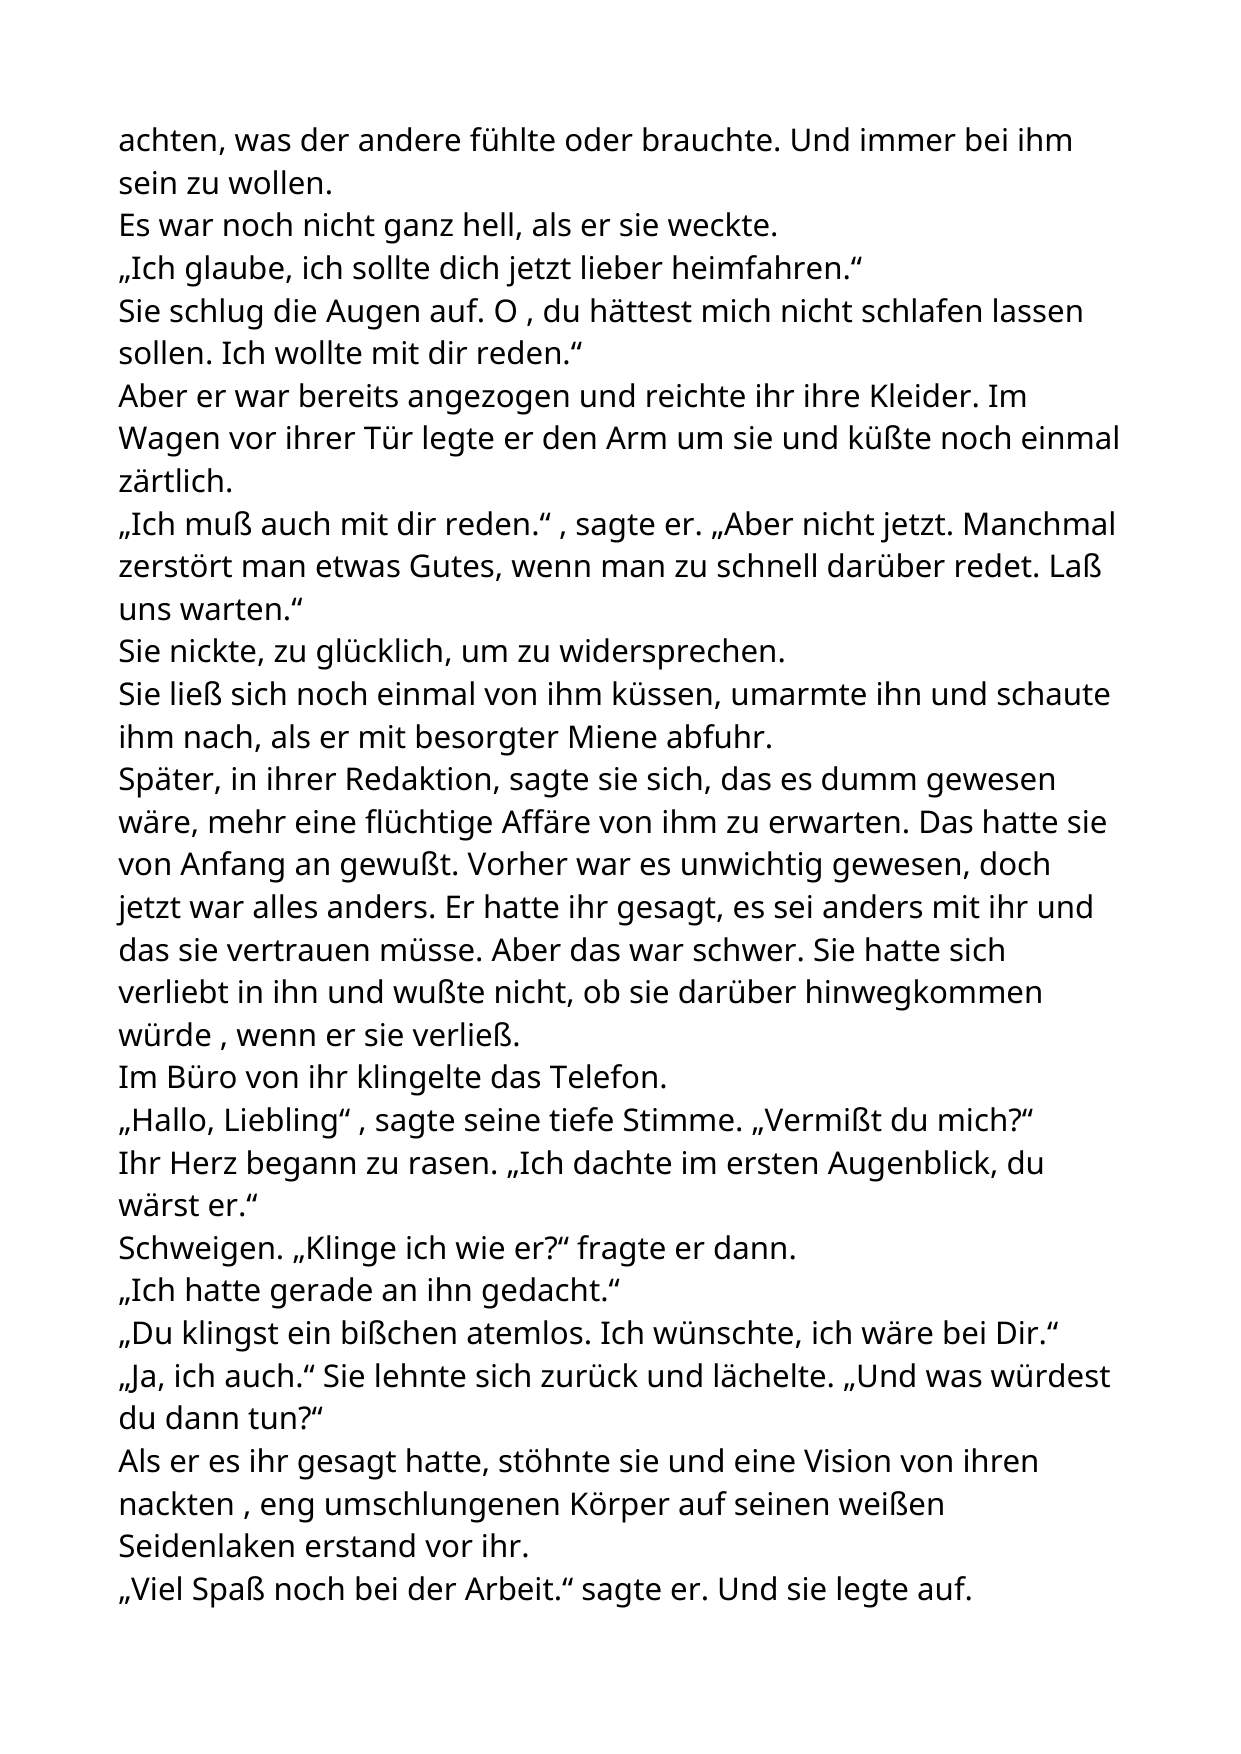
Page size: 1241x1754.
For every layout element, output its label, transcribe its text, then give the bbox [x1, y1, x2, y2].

text Schweigen. „Klinge ich wie er?“ fragte er dann. [118, 1226, 1122, 1268]
text „Viel Spaß noch bei der Arbeit.“ sagte er. Und sie legte auf. [118, 1567, 1122, 1609]
text Es war noch nicht ganz hell, als er sie weckte. [118, 203, 1122, 246]
text „Du klingst ein bißchen atemlos. Ich wünschte, ich wäre bei Dir.“ [118, 1311, 1122, 1354]
text Als er es ihr gesagt hatte, stöhnte sie und eine Vision von ihren nackten , eng umschlungenen Körper auf seinen weißen Seidenlaken erstand vor ihr. [118, 1439, 1122, 1567]
text „Ich muß auch mit dir reden.“ , sagte er. „Aber nicht jetzt. Manchmal zerstört man etwas Gutes, wenn man zu schnell darüber redet. Laß uns warten.“ [118, 502, 1122, 629]
text achten, was der andere fühlte oder brauchte. Und immer bei ihm sein zu wollen. [118, 118, 1122, 203]
text Sie schlug die Augen auf. O , du hättest mich nicht schlafen lassen sollen. Ich wollte mit dir reden.“ [118, 288, 1122, 374]
text „Ja, ich auch.“ Sie lehnte sich zurück und lächelte. „Und was würdest du dann tun?“ [118, 1354, 1122, 1439]
text Später, in ihrer Redaktion, sagte sie sich, das es dumm gewesen wäre, mehr eine flüchtige Affäre von ihm zu erwarten. Das hatte sie von Anfang an gewußt. Vorher war es unwichtig gewesen, doch jetzt war alles anders. Er hatte ihr gesagt, es sei anders mit ihr und das sie vertrauen müsse. Aber das war schwer. Sie hatte sich verliebt in ihn und wußte nicht, ob sie darüber hinwegkommen würde , wenn er sie verließ. [118, 757, 1122, 1055]
text Im Büro von ihr klingelte das Telefon. [118, 1055, 1122, 1098]
text Sie nickte, zu glücklich, um zu widersprechen. [118, 629, 1122, 672]
text Aber er war bereits angezogen und reichte ihr ihre Kleider. Im Wagen vor ihrer Tür legte er den Arm um sie und küßte noch einmal zärtlich. [118, 374, 1122, 502]
text „Hallo, Liebling“ , sagte seine tiefe Stimme. „Vermißt du mich?“ [118, 1098, 1122, 1141]
text Ihr Herz begann zu rasen. „Ich dachte im ersten Augenblick, du wärst er.“ [118, 1141, 1122, 1226]
text Sie ließ sich noch einmal von ihm küssen, umarmte ihn und schaute ihm nach, als er mit besorgter Miene abfuhr. [118, 672, 1122, 757]
text „Ich hatte gerade an ihn gedacht.“ [118, 1268, 1122, 1311]
text „Ich glaube, ich sollte dich jetzt lieber heimfahren.“ [118, 246, 1122, 288]
